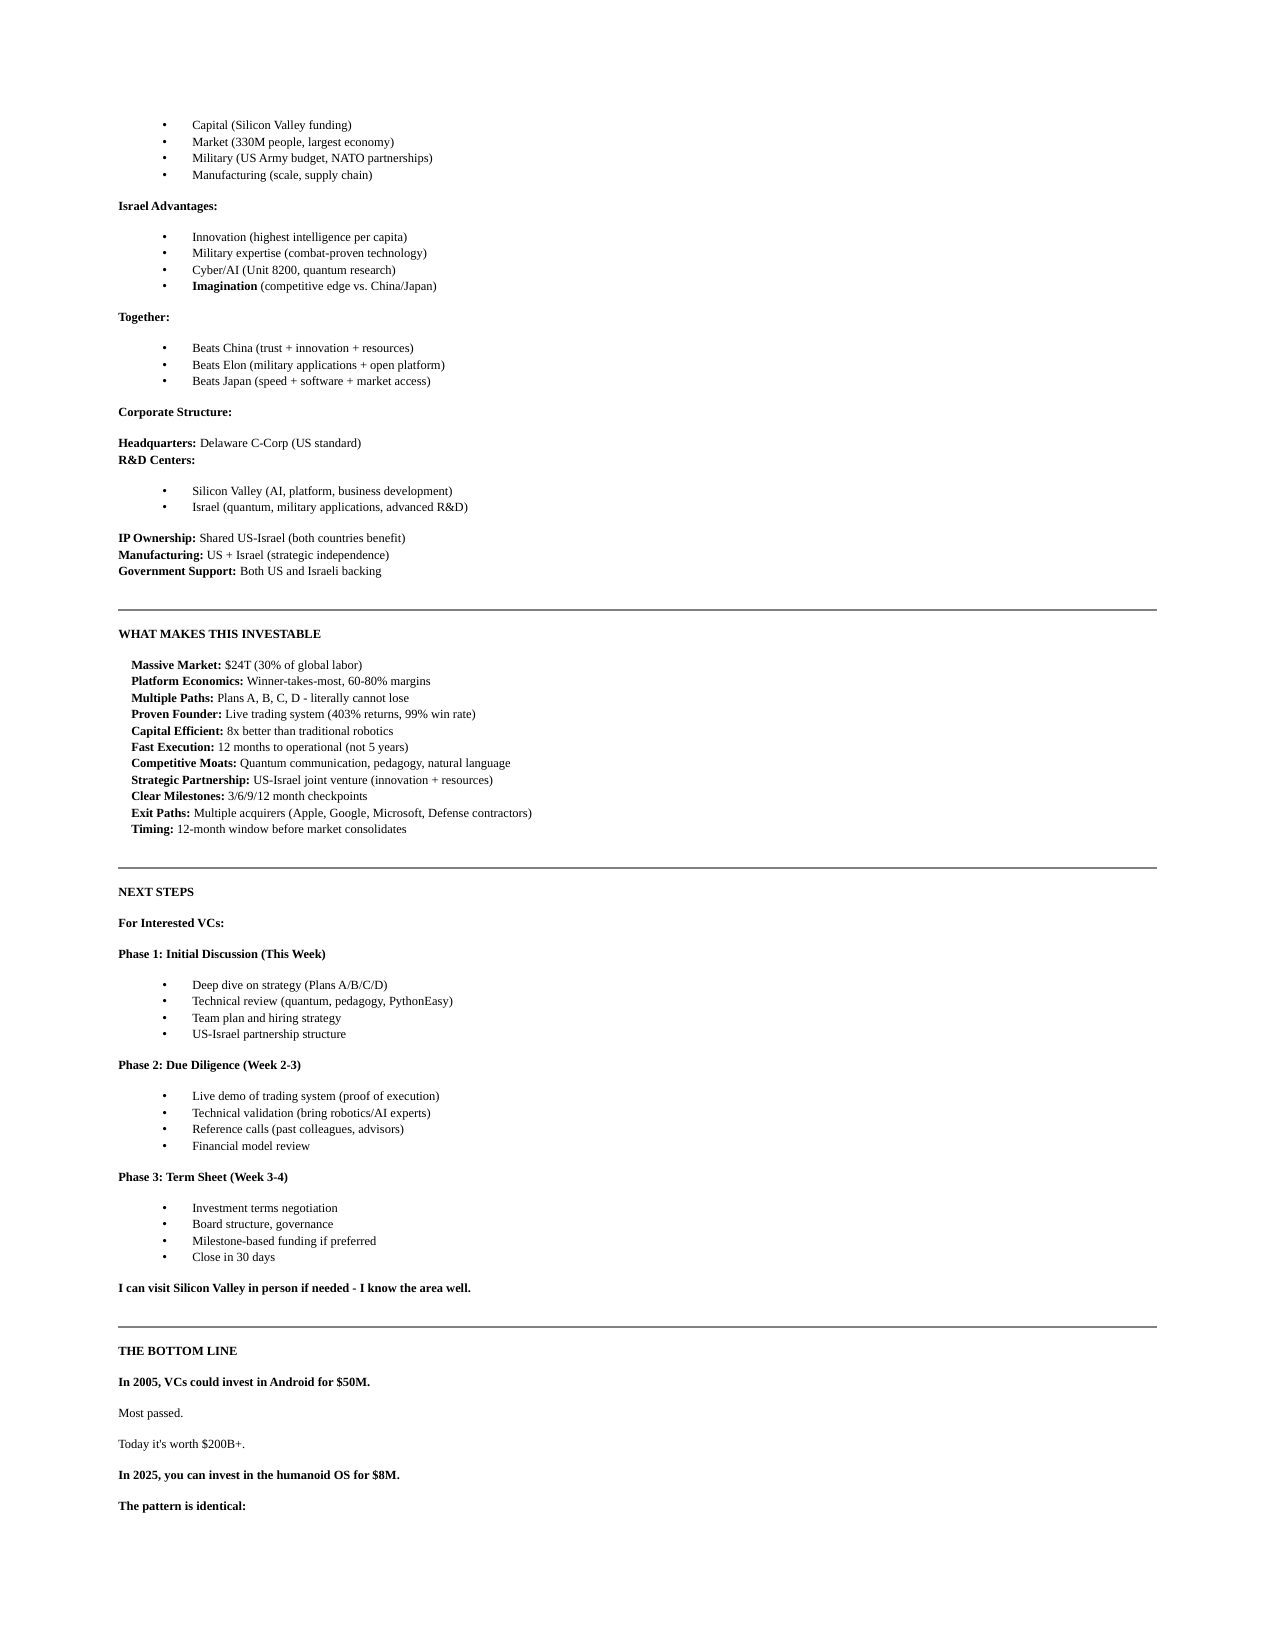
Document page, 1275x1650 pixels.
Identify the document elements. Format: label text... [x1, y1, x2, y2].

list Military expertise (combat-proven technology) [162, 246, 1157, 260]
list Cyber/AI (Unit 8200, quantum research) [162, 262, 1157, 277]
text Phase 3: Term Sheet (Week 3-4) [118, 1169, 1157, 1184]
list Imagination (competitive edge vs. China/Japan) [162, 279, 1157, 293]
text In 2025, you can invest in the humanoid OS for $8M. [118, 1468, 1157, 1482]
subtitle Corporate Structure: [118, 405, 1157, 419]
text In 2005, VCs could invest in Android for $50M. [118, 1374, 1157, 1389]
text Together: [118, 310, 1157, 324]
list Financial model review [162, 1138, 1157, 1153]
list Manufacturing (scale, supply chain) [162, 167, 1157, 182]
list Beats China (trust + innovation + resources) [162, 341, 1157, 355]
list Israel (quantum, military applications, advanced R&D) [162, 500, 1157, 514]
list Market (330M people, largest economy) [162, 134, 1157, 149]
text Phase 1: Initial Discussion (This Week) [118, 947, 1157, 961]
list Capital (Silicon Valley funding) [162, 118, 1157, 132]
subtitle THE BOTTOM LINE [118, 1343, 1157, 1358]
subtitle For Interested VCs: [118, 916, 1157, 930]
list Beats Japan (speed + software + market access) [162, 374, 1157, 388]
text Headquarters: Delaware C-Corp (US standard) R&D Centers: [118, 436, 1157, 467]
list Technical validation (bring robotics/AI experts) [162, 1106, 1157, 1120]
list Innovation (highest intelligence per capita) [162, 229, 1157, 244]
list Live demo of trading system (proof of execution) [162, 1089, 1157, 1103]
text I can visit Silicon Valley in person if needed - I know the area well. [118, 1281, 1157, 1295]
list US-Israel partnership structure [162, 1027, 1157, 1041]
list Close in 30 days [162, 1250, 1157, 1264]
text The pattern is identical: [118, 1499, 1157, 1513]
list Milestone-based funding if preferred [162, 1233, 1157, 1248]
list Military (US Army budget, NATO partnerships) [162, 151, 1157, 165]
list Investment terms negotiation [162, 1201, 1157, 1215]
text Today it's worth $200B+. [118, 1437, 1157, 1451]
text Israel Advantages: [118, 198, 1157, 213]
text Phase 2: Due Diligence (Week 2-3) [118, 1058, 1157, 1072]
text Most passed. [118, 1406, 1157, 1420]
subtitle NEXT STEPS [118, 884, 1157, 899]
list Reference calls (past colleagues, advisors) [162, 1122, 1157, 1136]
list Team plan and hiring strategy [162, 1011, 1157, 1025]
list Technical review (quantum, pedagogy, PythonEasy) [162, 994, 1157, 1008]
subtitle WHAT MAKES THIS INVESTABLE [118, 626, 1157, 641]
list Silicon Valley (AI, platform, business development) [162, 483, 1157, 498]
text IP Ownership: Shared US-Israel (both countries benefit) Manufacturing: US + Israel (strategic independence) Government Support: Both US and Israeli backing [118, 531, 1157, 578]
list Beats Elon (military applications + open platform) [162, 357, 1157, 372]
list Deep dive on strategy (Plans A/B/C/D) [162, 978, 1157, 992]
text ✅ Massive Market: $24T (30% of global labor) ✅ Platform Economics: Winner-takes-most, 60-80% margins ✅ Multiple Paths: Plans A, B, C, D - literally cannot lose ✅ Proven Founder: Live trading system (403% returns, 99% win rate) ✅ Capital Efficient: 8x better than traditional robotics ✅ Fast Execution: 12 months to operational (not 5 years) ✅ Competitive Moats: Quantum communication, pedagogy, natural language ✅ Strategic Partnership: US-Israel joint venture (innovation + resources) ✅ Clear Milestones: 3/6/9/12 month checkpoints ✅ Exit Paths: Multiple acquirers (Apple, Google, Microsoft, Defense contractors) ✅ Timing: 12-month window before market consolidates [118, 657, 1157, 836]
list Board structure, governance [162, 1217, 1157, 1231]
